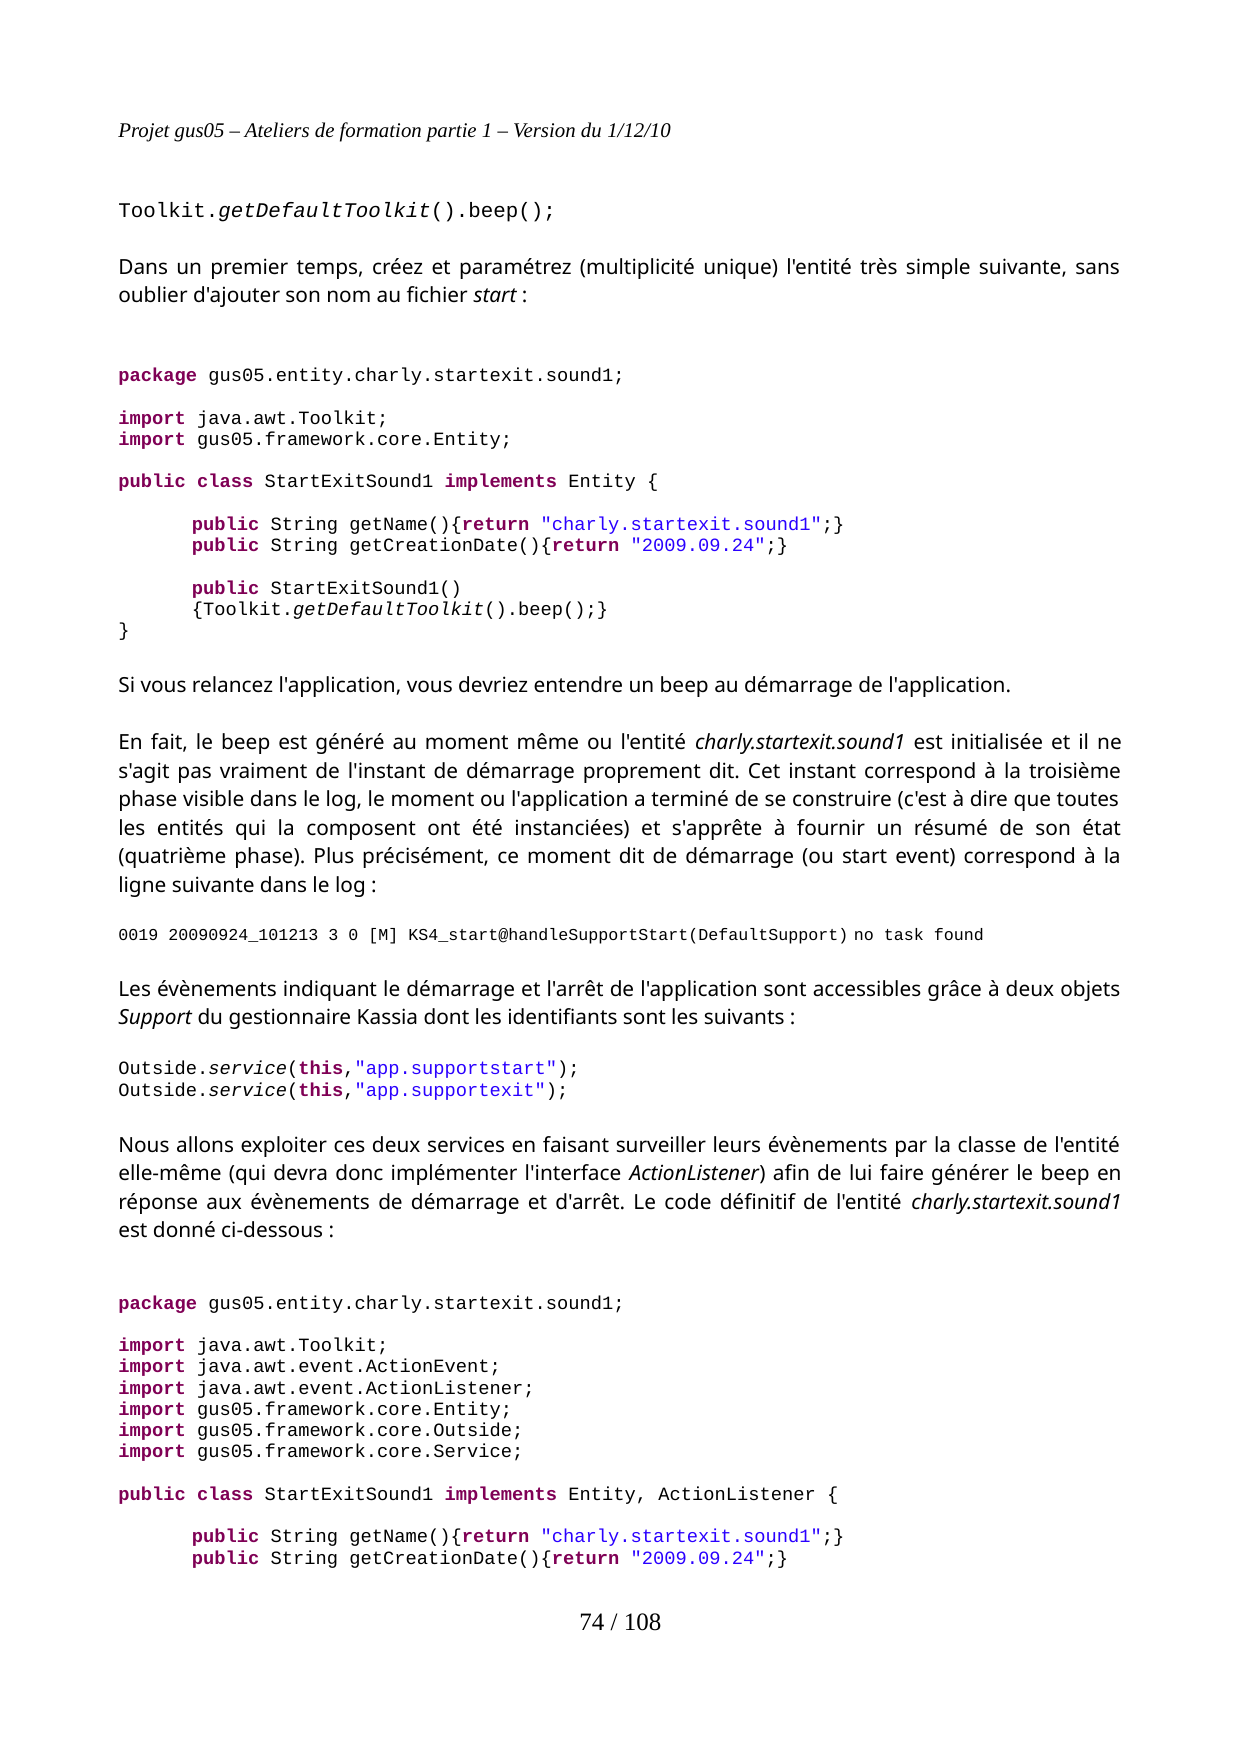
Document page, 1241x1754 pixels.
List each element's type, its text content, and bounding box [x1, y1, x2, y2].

text Outside.service(this,"app.supportexit"); [118, 1080, 1122, 1102]
text Toolkit.getDefaultToolkit().beep(); [118, 200, 1122, 224]
text import gus05.framework.core.Entity; [118, 430, 1122, 451]
text {Toolkit.getDefaultToolkit().beep();} [118, 600, 1122, 621]
text import gus05.framework.core.Entity; [118, 1400, 1122, 1421]
text 0019 20090924_101213 3 0 [M] KS4_start@handleSupportStart(DefaultSupport) no task found [118, 927, 1122, 945]
text public String getName(){return "charly.startexit.sound1";} [118, 515, 1122, 536]
text package gus05.entity.charly.startexit.sound1; [118, 366, 1122, 387]
text public class StartExitSound1 implements Entity { [118, 472, 1122, 493]
text Outside.service(this,"app.supportstart"); [118, 1059, 1122, 1080]
text public StartExitSound1() [118, 578, 1122, 600]
text public String getCreationDate(){return "2009.09.24";} [118, 1548, 1122, 1570]
text Dans un premier temps, créez et paramétrez (multiplicité unique) l'entité très simple suivante, sans oublier d'ajouter son nom au fichier start : [118, 252, 1122, 309]
text public class StartExitSound1 implements Entity, ActionListener { [118, 1485, 1122, 1506]
text En fait, le beep est généré au moment même ou l'entité charly.startexit.sound1 est initialisée et il ne s'agit pas vraiment de l'instant de démarrage proprement dit. Cet instant correspond à la troisième phase visible dans le log, le moment ou l'application a terminé de se construire (c'est à dire que toutes les entités qui la composent ont été instanciées) et s'apprête à fournir un résumé de son état (quatrième phase). Plus précisément, ce moment dit de démarrage (ou start event) correspond à la ligne suivante dans le log : [118, 727, 1122, 898]
text Nous allons exploiter ces deux services en faisant surveiller leurs évènements par la classe de l'entité elle-même (qui devra donc implémenter l'interface ActionListener) afin de lui faire générer le beep en réponse aux évènements de démarrage et d'arrêt. Le code définitif de l'entité charly.startexit.sound1 est donné ci-dessous : [118, 1130, 1122, 1244]
text import java.awt.Toolkit; [118, 408, 1122, 430]
text public String getName(){return "charly.startexit.sound1";} [118, 1527, 1122, 1548]
text import java.awt.event.ActionListener; [118, 1378, 1122, 1400]
text Si vous relancez l'application, vous devriez entendre un beep au démarrage de l'application. [118, 671, 1122, 699]
text package gus05.entity.charly.startexit.sound1; [118, 1293, 1122, 1315]
text import gus05.framework.core.Service; [118, 1442, 1122, 1463]
text public String getCreationDate(){return "2009.09.24";} [118, 536, 1122, 557]
text Les évènements indiquant le démarrage et l'arrêt de l'application sont accessibles grâce à deux objets Support du gestionnaire Kassia dont les identifiants sont les suivants : [118, 974, 1122, 1031]
text import java.awt.event.ActionEvent; [118, 1357, 1122, 1378]
text import java.awt.Toolkit; [118, 1336, 1122, 1357]
text import gus05.framework.core.Outside; [118, 1421, 1122, 1442]
text } [118, 621, 1122, 642]
